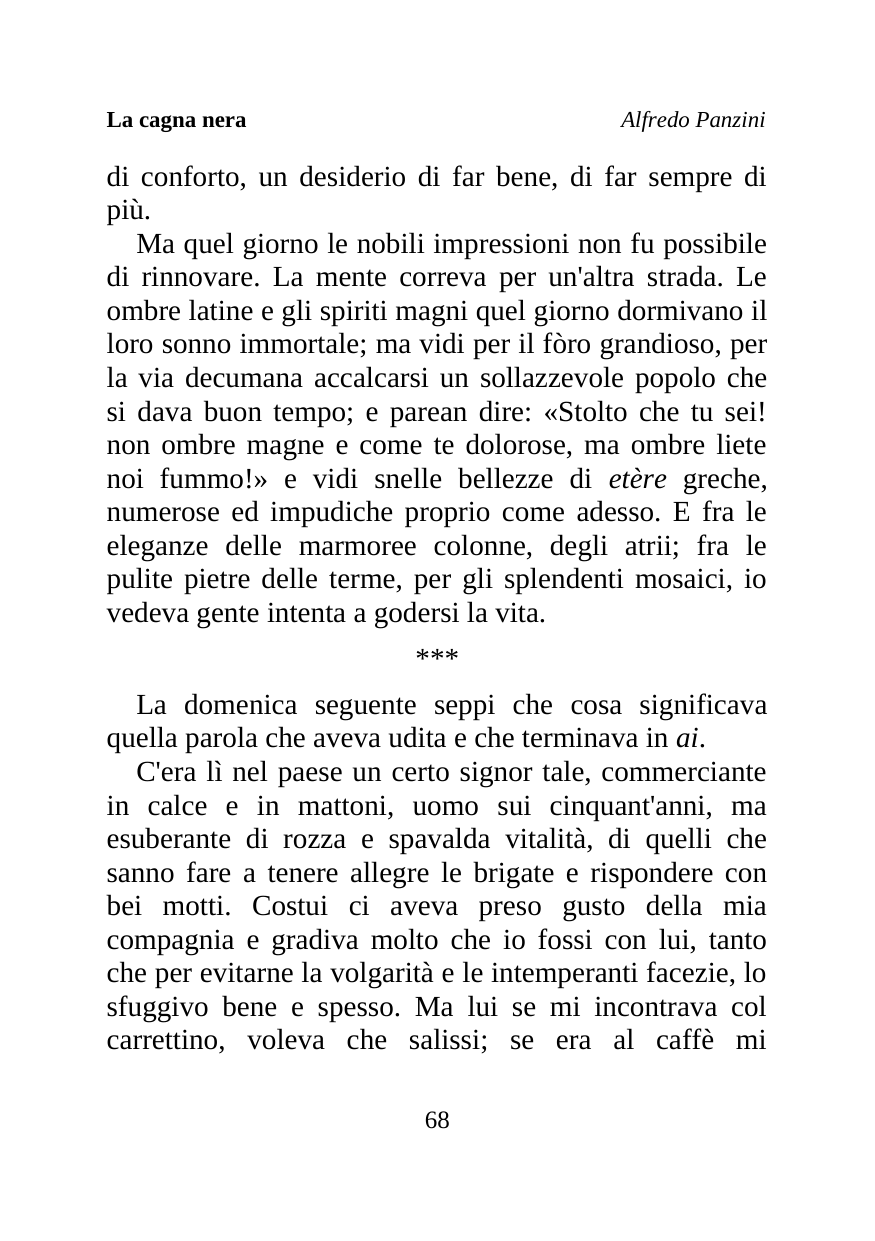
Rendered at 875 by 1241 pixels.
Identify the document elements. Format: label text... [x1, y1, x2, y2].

text di conforto, un desiderio di far bene, di far sempre di più. [106, 159, 768, 226]
text La domenica seguente seppi che cosa significava quella parola che aveva udita e che terminava in ai. [106, 687, 768, 754]
text C'era lì nel paese un certo signor tale, commerciante in calce e in mattoni, uomo sui cinquant'anni, ma esuberante di rozza e spavalda vitalità, di quelli che sanno fare a tenere allegre le brigate e rispondere con bei motti. Costui ci aveva preso gusto della mia compagnia e gradiva molto che io fossi con lui, tanto che per evitarne la volgarità e le intemperanti facezie, lo sfuggivo bene e spesso. Ma lui se mi incontrava col carrettino, voleva che salissi; se era al caffè mi [106, 754, 768, 1056]
text Ma quel giorno le nobili impressioni non fu possibile di rinnovare. La mente correva per un'altra strada. Le ombre latine e gli spiriti magni quel giorno dormivano il loro sonno immortale; ma vidi per il fòro grandioso, per la via decumana accalcarsi un sollazzevole popolo che si dava buon tempo; e parean dire: «Stolto che tu sei! non ombre magne e come te dolorose, ma ombre liete noi fummo!» e vidi snelle bellezze di etère greche, numerose ed impudiche proprio come adesso. E fra le eleganze delle marmoree colonne, degli atrii; fra le pulite pietre delle terme, per gli splendenti mosaici, io vedeva gente intenta a godersi la vita. [106, 226, 768, 628]
text *** [106, 641, 768, 674]
